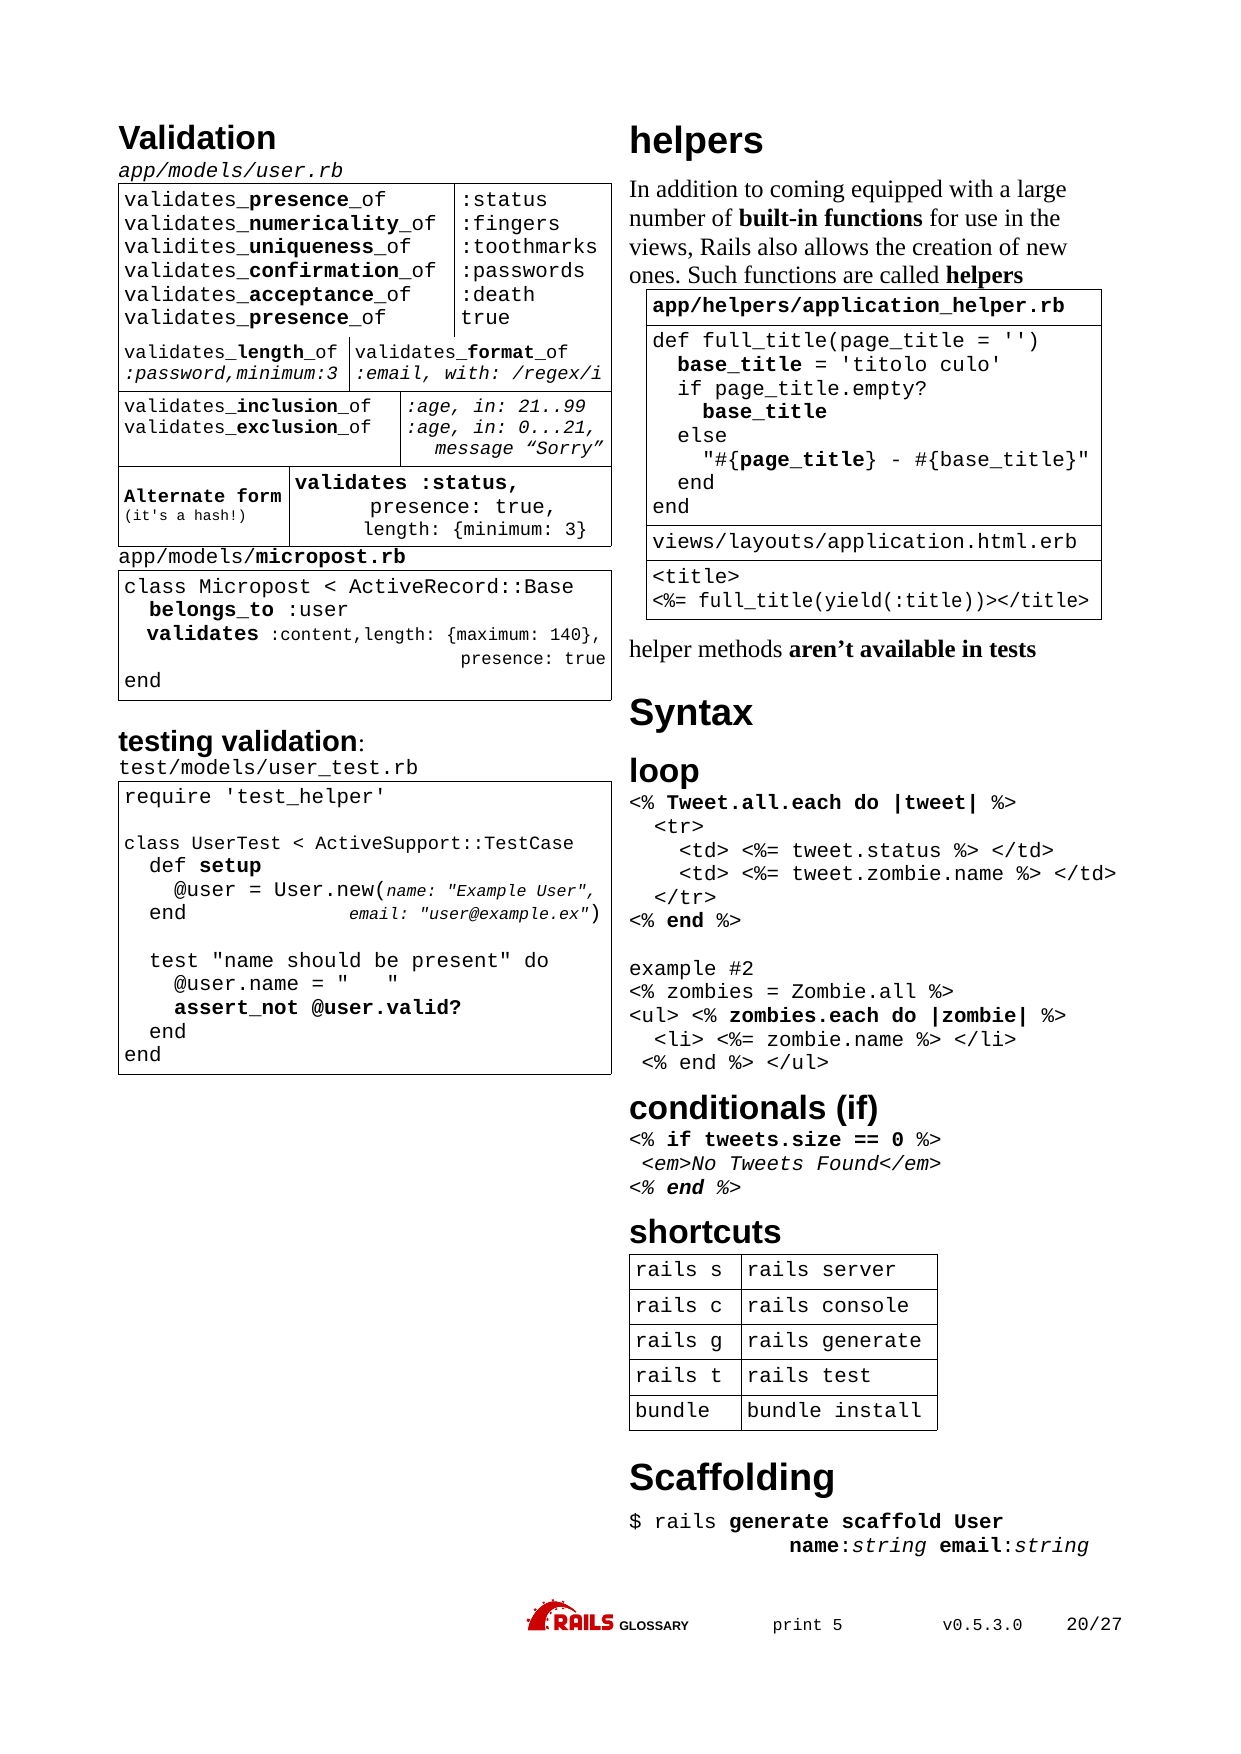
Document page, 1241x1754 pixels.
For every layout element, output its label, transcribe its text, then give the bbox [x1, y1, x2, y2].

text <li> <%= zombie.name %> </li> [629, 1029, 1122, 1052]
text app/models/micropost.rb [118, 547, 611, 570]
text <em>No Tweets Found</em> [629, 1153, 1122, 1177]
table_cell views/layouts/application.html.erb [647, 526, 1101, 560]
text <% zombies = Zombie.all %> [629, 981, 1122, 1005]
text <tr> [629, 816, 1122, 839]
table_header Alternate form (it's a hash!) [119, 467, 289, 546]
table_cell validates_length_of :password,minimum:3 [119, 337, 349, 391]
text <% end %> </ul> [629, 1052, 1122, 1076]
table_cell rails c [630, 1290, 741, 1324]
text helper methods aren’t available in tests [629, 634, 1122, 663]
text example #2 [629, 958, 1122, 981]
subtitle conditionals (if) [629, 1088, 1122, 1126]
subtitle shortcuts [629, 1212, 1122, 1251]
subtitle Scaffolding [629, 1455, 1122, 1498]
table_cell bundle [630, 1396, 741, 1430]
table_header validates :status, presence: true, length: {minimum: 3} [290, 467, 611, 546]
text <% end %> [629, 1177, 1122, 1200]
text </tr> [629, 887, 1122, 911]
table_cell rails generate [742, 1325, 937, 1359]
table_cell def full_title(page_title = '') base_title = 'titolo culo' if page_title.empty? base_title else "#{page_title} - #{base_title}" end end [647, 326, 1101, 525]
text In addition to coming equipped with a large number of built-in functions for use in the views, Rails also allows the creation of new ones. Such functions are called helpers [629, 174, 1122, 289]
text <% end %> [629, 911, 1122, 934]
text <td> <%= tweet.zombie.name %> </td> [629, 863, 1122, 887]
table_cell rails t [630, 1360, 741, 1394]
table_cell :age, in: 21..99 :age, in: 0...21, message “Sorry” [401, 392, 611, 466]
table_header rails s [630, 1255, 741, 1289]
text app/models/user.rb [118, 160, 611, 183]
table_cell rails console [742, 1290, 937, 1324]
table_cell bundle install [742, 1396, 937, 1430]
text <td> <%= tweet.status %> </td> [629, 839, 1122, 863]
text $ rails generate scaffold User [629, 1511, 1122, 1534]
subtitle helpers [629, 118, 1122, 162]
table_header validates_presence_of validates_numericality_of validites_uniqueness_of validates_confirmation_of validates_acceptance_of validates_presence_of [119, 184, 454, 337]
subtitle Validation [118, 118, 611, 157]
table_cell rails test [742, 1360, 937, 1394]
table_header app/helpers/application_helper.rb [647, 290, 1101, 324]
subtitle loop [629, 751, 1122, 789]
table_header class Micropost < ActiveRecord::Base belongs_to :user validates :content,length: {maximum: 140}, presence: true end [119, 571, 611, 700]
table_cell validates_format_of :email, with: /regex/i [350, 337, 611, 391]
table_header :status :fingers :toothmarks :passwords :death true [455, 184, 611, 337]
text <% Tweet.all.each do |tweet| %> [629, 792, 1122, 816]
text <ul> <% zombies.each do |zombie| %> [629, 1005, 1122, 1029]
table_cell rails g [630, 1325, 741, 1359]
subtitle Syntax [629, 689, 1122, 733]
text testing validation: [118, 723, 611, 757]
text name:string email:string [629, 1534, 1122, 1558]
table_header require 'test_helper' class UserTest < ActiveSupport::TestCase def setup @user = User.new(name: "Example User", end email: "user@example.ex") test "name should be present" do @user.name = " " assert_not @user.valid? end end [119, 782, 611, 1074]
text <% if tweets.size == 0 %> [629, 1129, 1122, 1153]
table_header rails server [742, 1255, 937, 1289]
text test/models/user_test.rb [118, 757, 611, 781]
table_cell validates_inclusion_of validates_exclusion_of [119, 392, 400, 466]
table_cell <title> <%= full_title(yield(:title))></title> [647, 561, 1101, 619]
